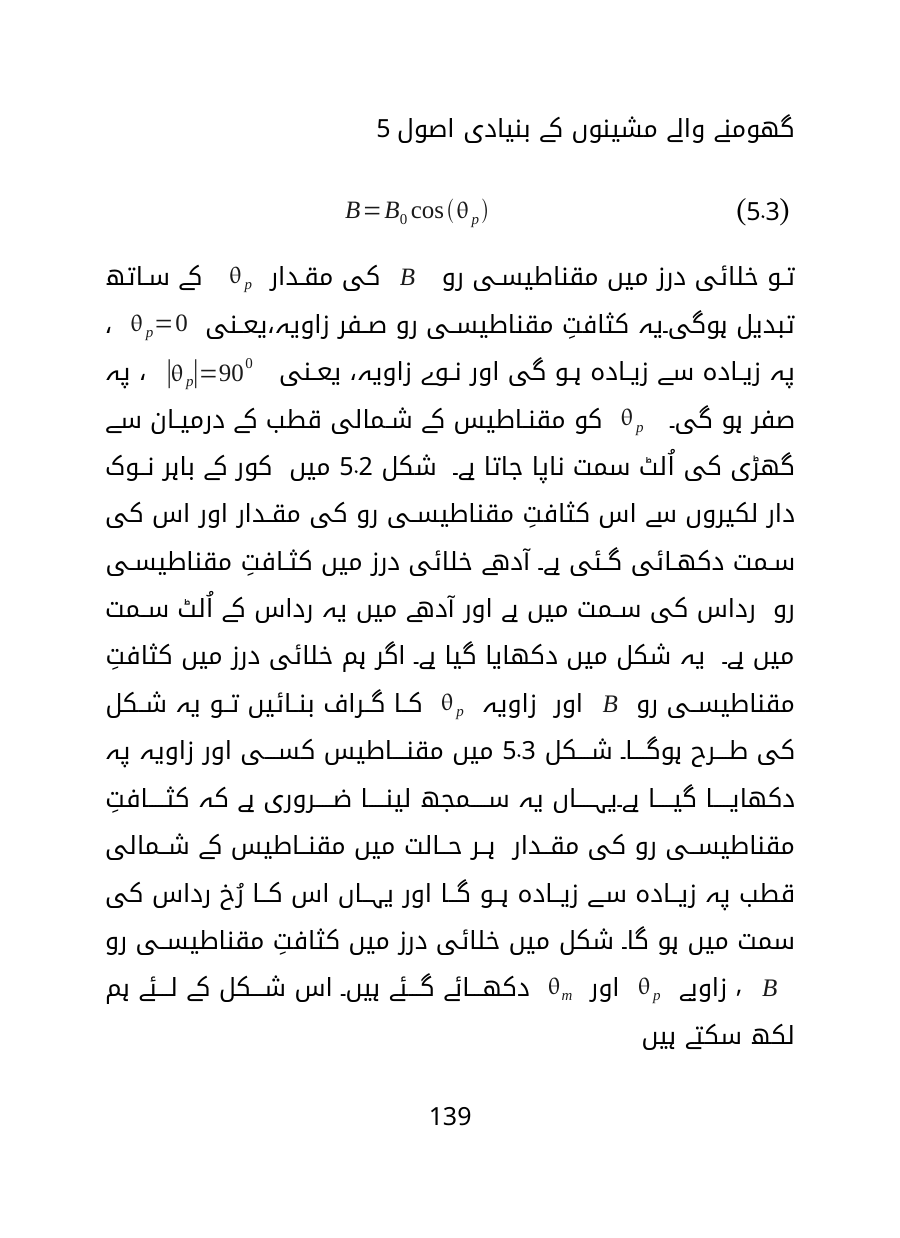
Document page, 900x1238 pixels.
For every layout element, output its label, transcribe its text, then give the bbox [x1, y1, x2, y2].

table_header [105, 183, 718, 254]
table_header (5.3) [718, 183, 795, 254]
text تو خلائی درز میں مقناطیسی رو کی مقدار کے ساتھ تبدیل ہوگی۔یہ کثافتِ مقناطیسی رو صفر زاویہ،یعنی، پہ زیادہ سے زیادہ ہو گی اور نوے زاویہ، یعنی ، پہ صفر ہو گی۔ کو مقناطیس کے شمالی قطب کے درمیان سے گھڑی کی اُلٹ سمت ناپا جاتا ہے۔ شکل 5.2 میں کور کے باہر نوک دار لکیروں سے اس کثافتِ مقناطیسی رو کی مقدار اور اس کی سمت دکھائی گئی ہے۔ آدھے خلائی درز میں کثافتِ مقناطیسی رو رداس کی سمت میں ہے اور آدھے میں یہ رداس کے اُلٹ سمت میں ہے۔ یہ شکل میں دکھایا گیا ہے۔ اگر ہم خلائی درز میں کثافتِ مقناطیسی رواور زاویہکا گراف بنائیں تو یہ شکل کی طرح ہوگا۔ شکل 5.3 میں مقناطیس کسی اور زاویہ پہ دکھایا گیا ہے۔یہاں یہ سمجھ لینا ضروری ہے کہ کثافتِ مقناطیسی رو کی مقدار ہر حالت میں مقناطیس کے شمالی قطب پہ زیادہ سے زیادہ ہو گا اور یہاں اس کا رُخ رداس کی سمت میں ہو گا۔ شکل میں خلائی درز میں کثافتِ مقناطیسی رو, زاویےاوردکھائے گئے ہیں۔ اس شکل کے لئے ہم لکھ سکتے ہیں [105, 254, 795, 1059]
